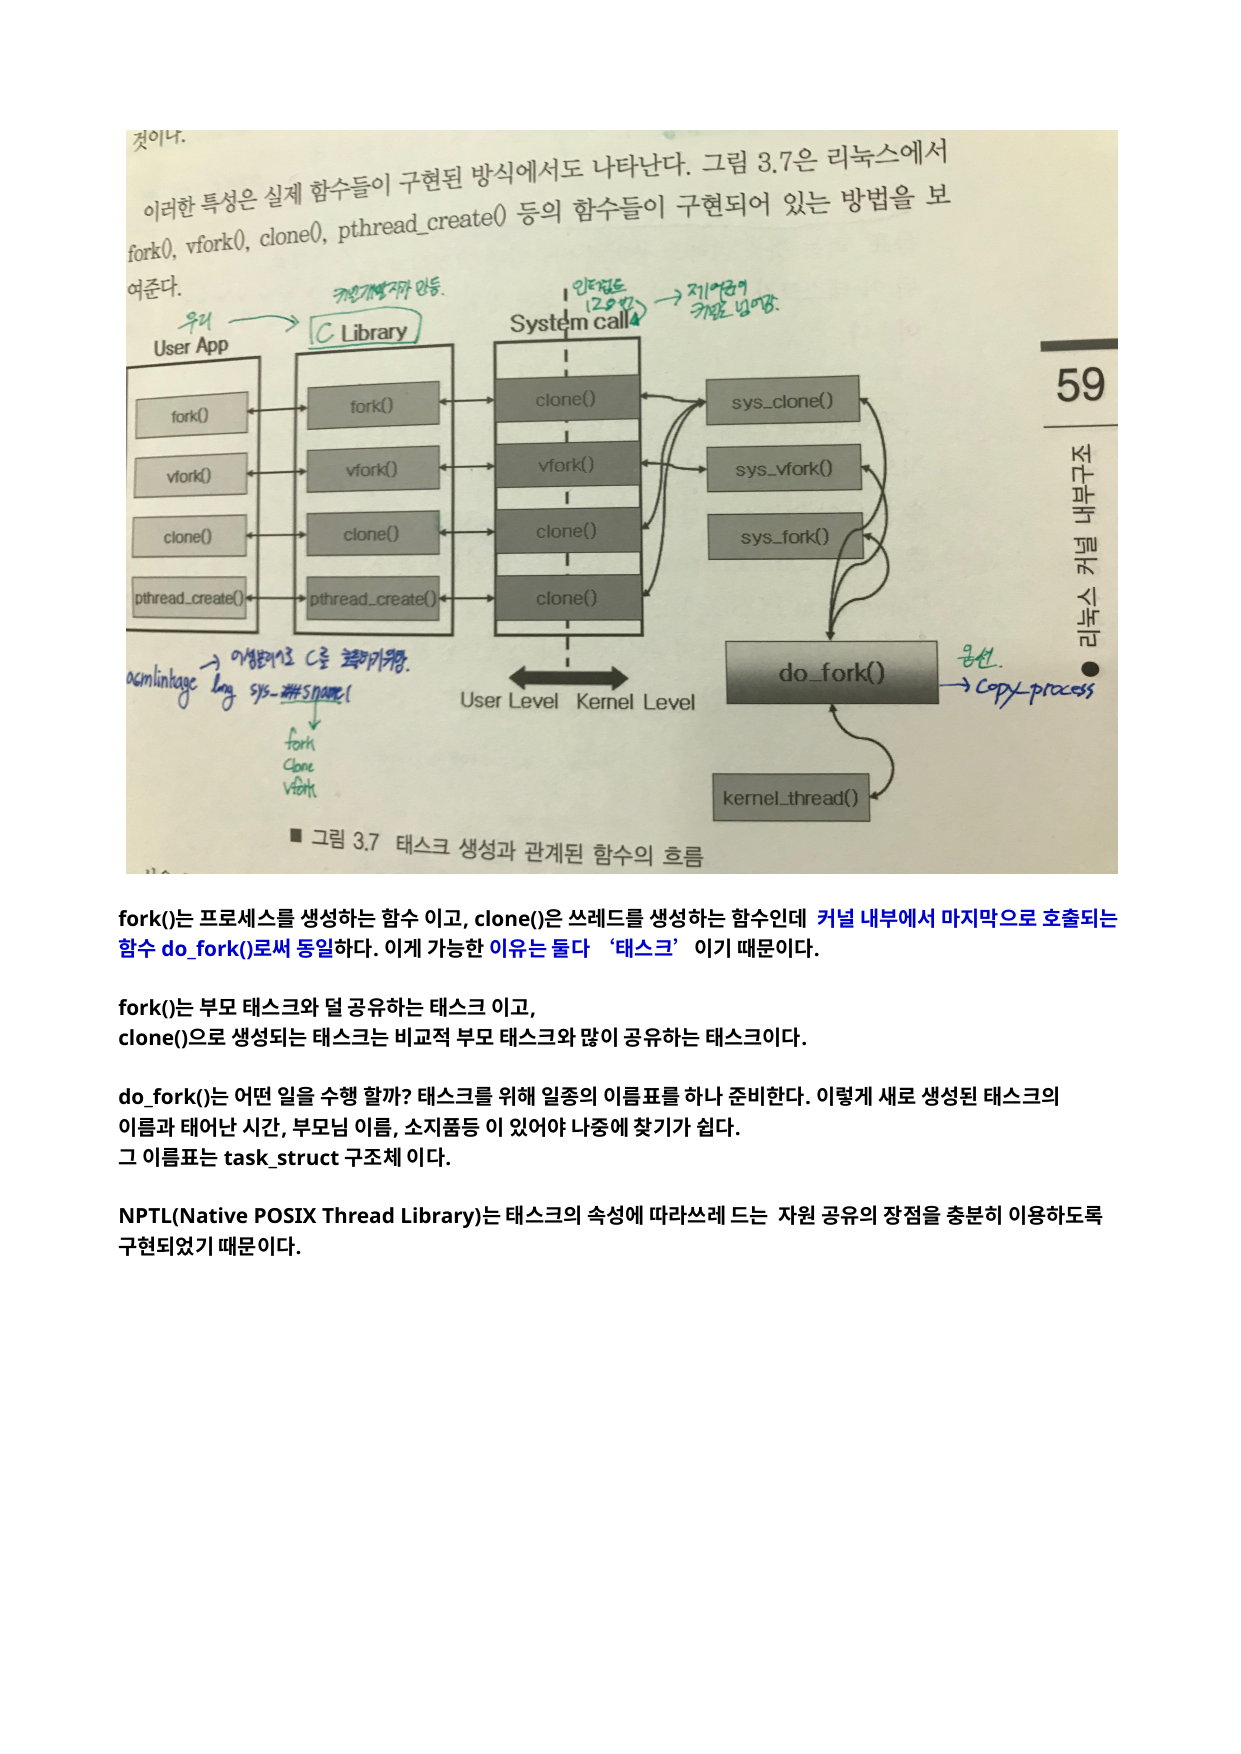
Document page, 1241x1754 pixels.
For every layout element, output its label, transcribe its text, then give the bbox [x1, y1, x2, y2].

text NPTL(Native POSIX Thread Library)는 태스크의 속성에 따라쓰레 드는 자원 공유의 장점을 충분히 이용하도록 구현되었기 때문이다. [118, 1200, 1122, 1260]
text do_fork()는 어떤 일을 수행 할까? 태스크를 위해 일종의 이름표를 하나 준비한다. 이렇게 새로 생성된 태스크의 이름과 태어난 시간, 부모님 이름, 소지품등 이 있어야 나중에 찾기가 쉽다. [118, 1080, 1122, 1141]
picture [126, 130, 1118, 874]
text clone()으로 생성되는 태스크는 비교적 부모 태스크와 많이 공유하는 태스크이다. [118, 1022, 1122, 1052]
text fork()는 부모 태스크와 덜 공유하는 태스크 이고, [118, 991, 1122, 1022]
text 그 이름표는 task_struct 구조체 이다. [118, 1141, 1122, 1171]
text fork()는 프로세스를 생성하는 함수 이고, clone()은 쓰레드를 생성하는 함수인데 커널 내부에서 마지막으로 호출되는 함수 do_fork()로써 동일하다. 이게 가능한 이유는 둘다 ‘태스크’이기 때문이다. [118, 902, 1122, 963]
